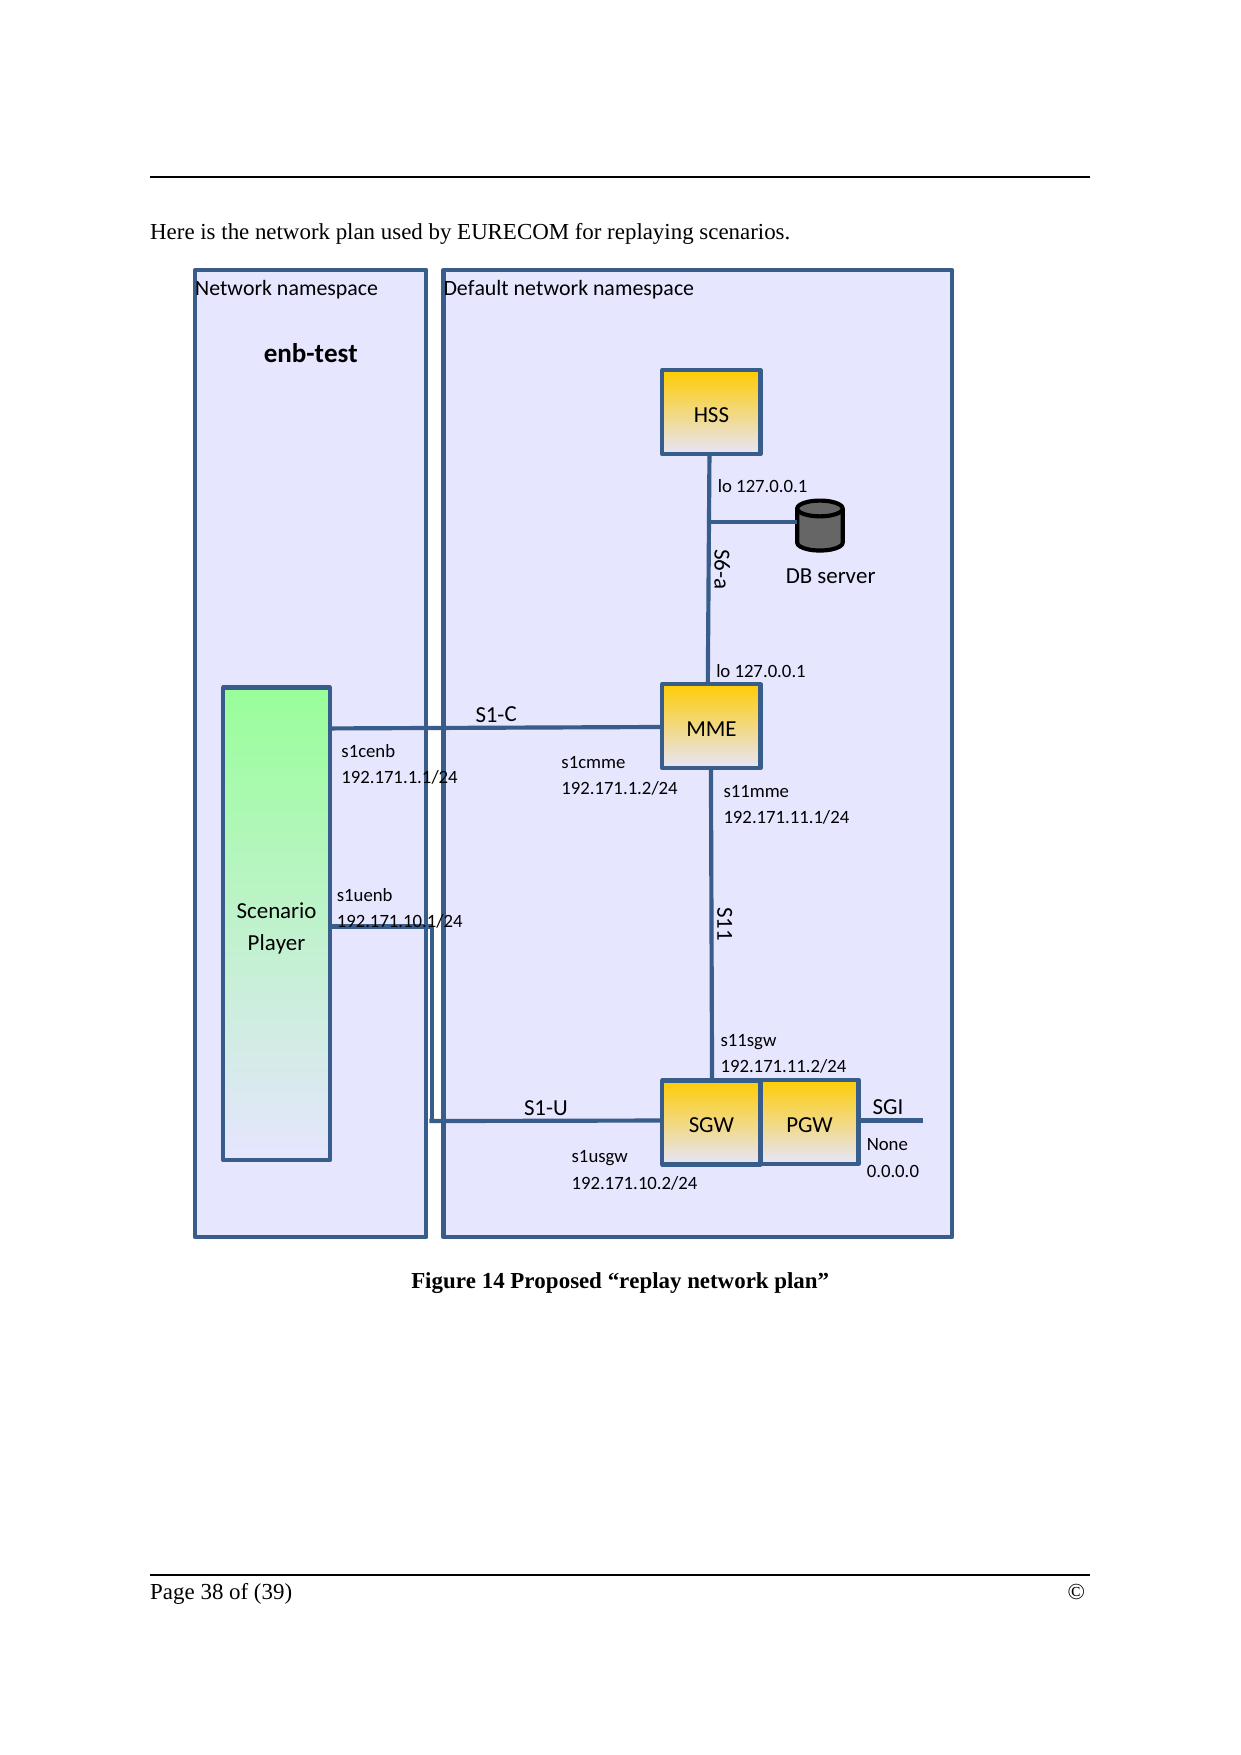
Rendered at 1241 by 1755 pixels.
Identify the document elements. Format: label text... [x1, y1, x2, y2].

text Here is the network plan used by EURECOM for replaying scenarios. [150, 218, 1090, 245]
text Figure 14 Proposed “replay network plan” [150, 1267, 1090, 1294]
